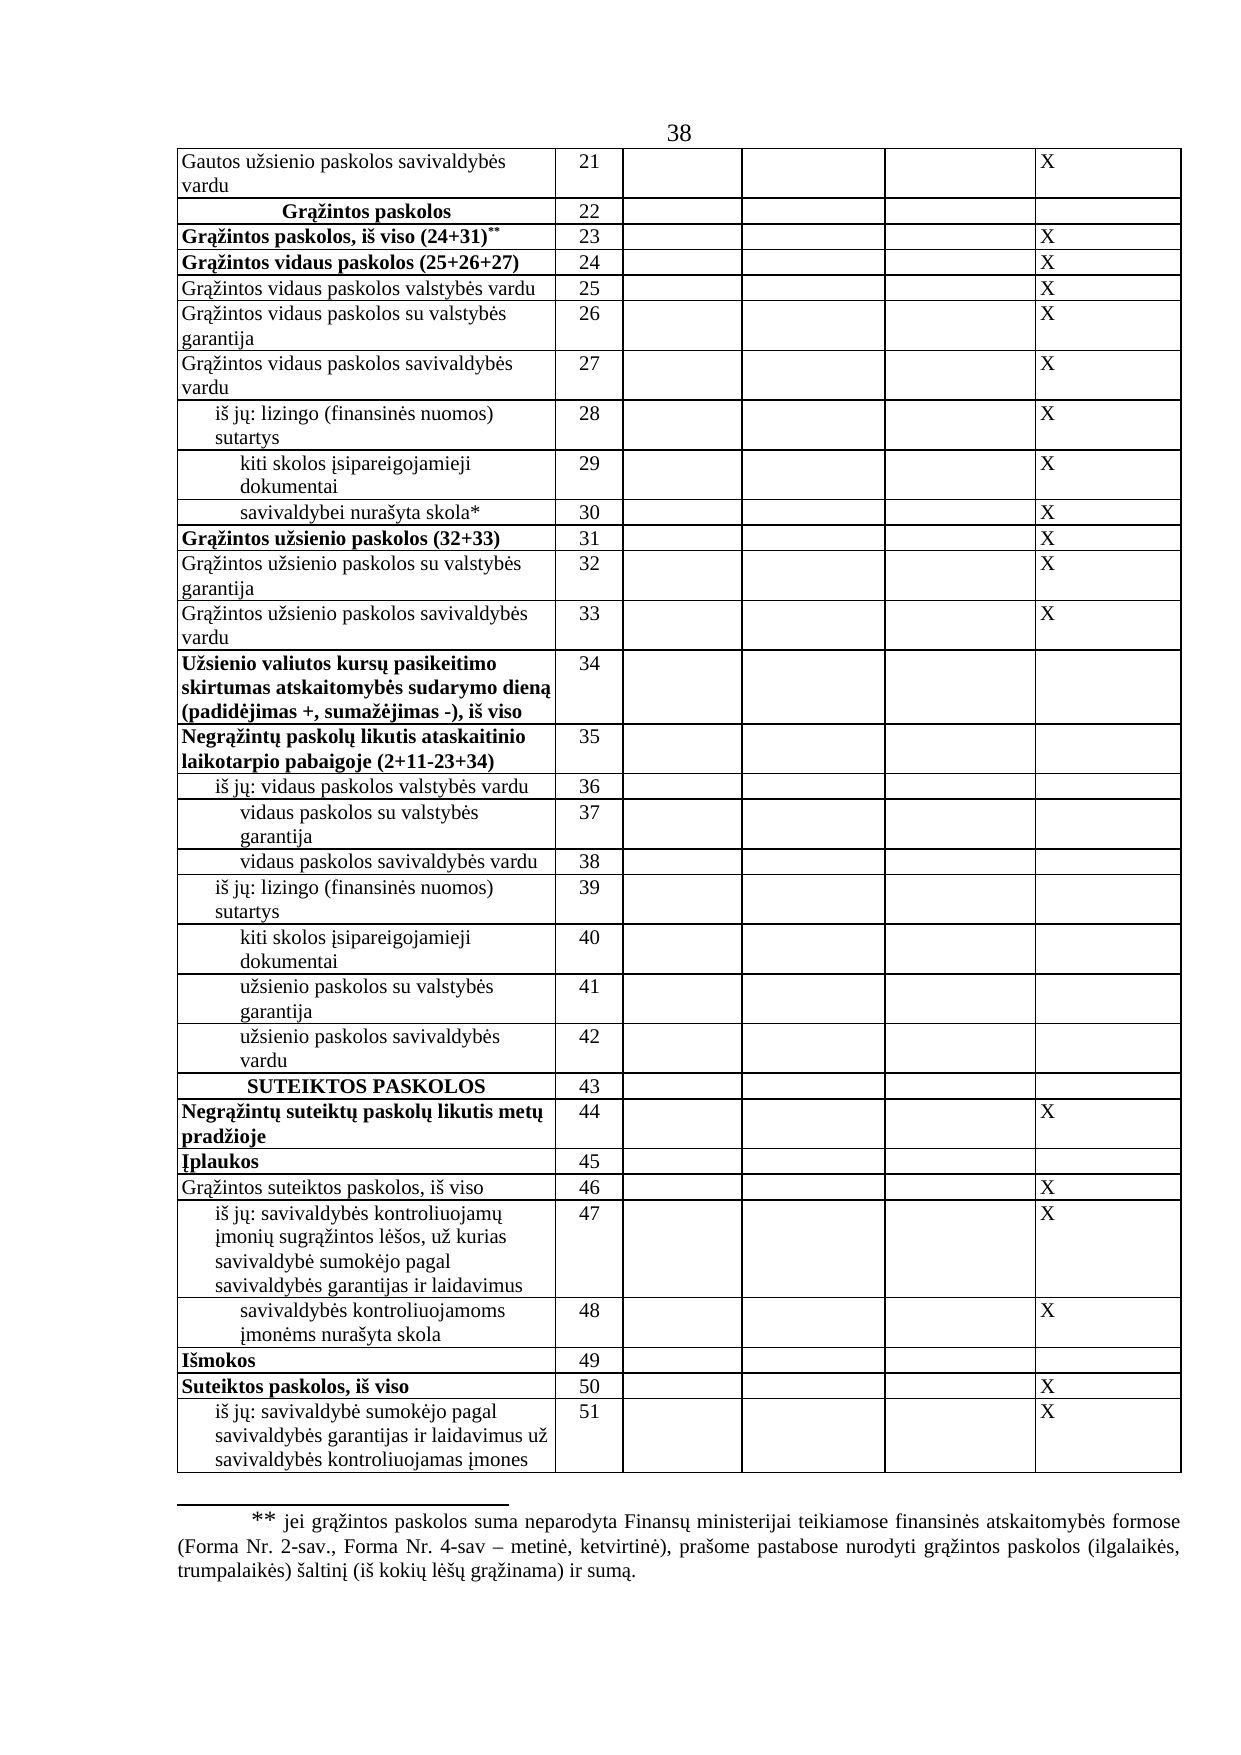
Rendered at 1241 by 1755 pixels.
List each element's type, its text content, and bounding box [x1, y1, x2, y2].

table_cell [886, 850, 1035, 873]
table_cell kiti skolos įsipareigojamieji dokumentai [178, 925, 555, 973]
table_cell X [1036, 276, 1180, 300]
table_cell iš jų: lizingo (finansinės nuomos) sutartys [178, 401, 555, 449]
table_cell [1036, 925, 1180, 973]
table_cell [743, 850, 884, 873]
table_cell [743, 401, 884, 449]
table_cell 38 [556, 850, 622, 873]
table_cell 48 [556, 1298, 622, 1346]
table_cell [886, 199, 1035, 223]
table_cell savivaldybei nurašyta skola* [178, 500, 555, 524]
table_cell X [1036, 526, 1180, 550]
table_cell [624, 351, 741, 399]
table_cell Negrąžintų paskolų likutis ataskaitinio laikotarpio pabaigoje (2+11-23+34) [178, 725, 555, 773]
table_cell [886, 1024, 1035, 1072]
table_cell 50 [556, 1374, 622, 1398]
table_cell 44 [556, 1100, 622, 1148]
table_cell 32 [556, 551, 622, 599]
table_cell [743, 1024, 884, 1072]
table_cell [886, 401, 1035, 449]
table_cell 30 [556, 500, 622, 524]
table_cell [624, 551, 741, 599]
table_cell 31 [556, 526, 622, 550]
table_cell [743, 1348, 884, 1372]
table_cell 46 [556, 1175, 622, 1199]
table_cell [743, 725, 884, 773]
table_cell savivaldybės kontroliuojamoms įmonėms nurašyta skola [178, 1298, 555, 1346]
table_cell [886, 351, 1035, 399]
table_cell [1036, 651, 1180, 723]
table_cell 39 [556, 875, 622, 923]
table_cell [886, 800, 1035, 848]
table_cell 43 [556, 1074, 622, 1098]
table_cell Grąžintos vidaus paskolos valstybės vardu [178, 276, 555, 300]
table_cell [886, 500, 1035, 524]
table_cell [886, 601, 1035, 649]
table_cell [743, 149, 884, 197]
table_cell [624, 774, 741, 798]
table_cell iš jų: vidaus paskolos valstybės vardu [178, 774, 555, 798]
table_cell [624, 875, 741, 923]
table_cell [1036, 1149, 1180, 1173]
table_cell [886, 149, 1035, 197]
table_cell Grąžintos suteiktos paskolos, iš viso [178, 1175, 555, 1199]
table_cell [1036, 1348, 1180, 1372]
table_cell [743, 1201, 884, 1297]
table_cell užsienio paskolos su valstybės garantija [178, 975, 555, 1023]
table_cell Negrąžintų suteiktų paskolų likutis metų pradžioje [178, 1100, 555, 1148]
table_cell X [1036, 551, 1180, 599]
table_cell [624, 925, 741, 973]
table_cell [743, 199, 884, 223]
table_cell 29 [556, 451, 622, 498]
table_cell [886, 1374, 1035, 1398]
table_cell Užsienio valiutos kursų pasikeitimo skirtumas atskaitomybės sudarymo dieną (padidėjimas +, sumažėjimas -), iš viso [178, 651, 555, 723]
table_cell 51 [556, 1399, 622, 1471]
table_cell iš jų: savivaldybė sumokėjo pagal savivaldybės garantijas ir laidavimus už savivaldybės kontroliuojamas įmones [178, 1399, 555, 1471]
table_cell [624, 850, 741, 873]
table_cell 33 [556, 601, 622, 649]
table_cell Grąžintos užsienio paskolos (32+33) [178, 526, 555, 550]
table_cell Grąžintos vidaus paskolos (25+26+27) [178, 250, 555, 274]
table_cell [886, 1399, 1035, 1471]
table_cell [886, 725, 1035, 773]
table_cell [743, 800, 884, 848]
table_cell [624, 651, 741, 723]
table_cell [886, 225, 1035, 248]
table_cell X [1036, 1100, 1180, 1148]
table_cell vidaus paskolos su valstybės garantija [178, 800, 555, 848]
table_cell X [1036, 1175, 1180, 1199]
table_cell Išmokos [178, 1348, 555, 1372]
table_cell [624, 1298, 741, 1346]
table_cell [886, 1175, 1035, 1199]
table_cell [886, 1100, 1035, 1148]
table_cell [886, 875, 1035, 923]
table_cell 41 [556, 975, 622, 1023]
table_cell [743, 875, 884, 923]
table_cell [624, 725, 741, 773]
table_cell [886, 1348, 1035, 1372]
table_cell X [1036, 1201, 1180, 1297]
table_cell [743, 774, 884, 798]
table_cell [624, 601, 741, 649]
table_cell [886, 551, 1035, 599]
table_cell [624, 500, 741, 524]
table_cell [1036, 975, 1180, 1023]
table_cell [886, 276, 1035, 300]
table_cell Grąžintos užsienio paskolos savivaldybės vardu [178, 601, 555, 649]
table_cell [624, 1399, 741, 1471]
table_cell SUTEIKTOS PASKOLOS [178, 1074, 555, 1098]
table_cell iš jų: lizingo (finansinės nuomos) sutartys [178, 875, 555, 923]
table_cell X [1036, 1298, 1180, 1346]
table_cell [624, 1175, 741, 1199]
table_cell [743, 925, 884, 973]
table_cell [624, 526, 741, 550]
table_cell 23 [556, 225, 622, 248]
table_cell [886, 1201, 1035, 1297]
table_cell iš jų: savivaldybės kontroliuojamų įmonių sugrąžintos lėšos, už kurias savivaldybė sumokėjo pagal savivaldybės garantijas ir laidavimus [178, 1201, 555, 1297]
table_cell 47 [556, 1201, 622, 1297]
table_cell 27 [556, 351, 622, 399]
table_cell [624, 1024, 741, 1072]
table_cell [624, 250, 741, 274]
table_cell [1036, 800, 1180, 848]
table_cell X [1036, 500, 1180, 524]
table_cell 42 [556, 1024, 622, 1072]
table_cell X [1036, 301, 1180, 349]
table_cell [743, 351, 884, 399]
table_cell [743, 526, 884, 550]
table_cell [743, 250, 884, 274]
table_cell [743, 551, 884, 599]
table_cell [624, 1201, 741, 1297]
table_cell [886, 925, 1035, 973]
table_cell 34 [556, 651, 622, 723]
table_cell [886, 1298, 1035, 1346]
table_cell X [1036, 401, 1180, 449]
table_cell 24 [556, 250, 622, 274]
table_cell Gautos užsienio paskolos savivaldybės vardu [178, 149, 555, 197]
table_cell [624, 149, 741, 197]
table_cell Grąžintos vidaus paskolos su valstybės garantija [178, 301, 555, 349]
table_cell užsienio paskolos savivaldybės vardu [178, 1024, 555, 1072]
table_cell [743, 601, 884, 649]
table_cell [743, 1149, 884, 1173]
table_cell [624, 1348, 741, 1372]
table_cell X [1036, 451, 1180, 498]
table_cell [886, 1074, 1035, 1098]
table_cell 49 [556, 1348, 622, 1372]
table_cell [886, 975, 1035, 1023]
table_cell Įplaukos [178, 1149, 555, 1173]
table_cell [886, 774, 1035, 798]
table_cell [743, 1399, 884, 1471]
table_cell [743, 451, 884, 498]
table_cell [743, 276, 884, 300]
table_cell 22 [556, 199, 622, 223]
table_cell X [1036, 351, 1180, 399]
table_cell [624, 401, 741, 449]
table_cell [1036, 1024, 1180, 1072]
table_cell [1036, 725, 1180, 773]
table_cell Grąžintos paskolos [178, 199, 555, 223]
table_cell [743, 1175, 884, 1199]
table_cell Grąžintos užsienio paskolos su valstybės garantija [178, 551, 555, 599]
table_cell [743, 1100, 884, 1148]
table_cell [743, 225, 884, 248]
table_cell [1036, 850, 1180, 873]
table_cell Grąžintos paskolos, iš viso (24+31) [178, 225, 555, 248]
table_cell 26 [556, 301, 622, 349]
table_cell [743, 301, 884, 349]
table_cell 21 [556, 149, 622, 197]
table_cell Grąžintos vidaus paskolos savivaldybės vardu [178, 351, 555, 399]
table_cell [743, 975, 884, 1023]
table_cell [624, 199, 741, 223]
table_cell [886, 651, 1035, 723]
table_cell [886, 301, 1035, 349]
table_cell X [1036, 1374, 1180, 1398]
table_cell [624, 1149, 741, 1173]
table_cell [624, 1374, 741, 1398]
table_cell [743, 1074, 884, 1098]
table_cell 40 [556, 925, 622, 973]
table_cell 37 [556, 800, 622, 848]
table_cell 35 [556, 725, 622, 773]
table_cell 25 [556, 276, 622, 300]
table_cell kiti skolos įsipareigojamieji dokumentai [178, 451, 555, 498]
table_cell X [1036, 225, 1180, 248]
table_cell [886, 250, 1035, 274]
table_cell [886, 526, 1035, 550]
table_cell [743, 651, 884, 723]
table_cell 28 [556, 401, 622, 449]
table_cell 36 [556, 774, 622, 798]
table_cell [624, 301, 741, 349]
table_cell [1036, 875, 1180, 923]
table_cell X [1036, 601, 1180, 649]
table_cell Suteiktos paskolos, iš viso [178, 1374, 555, 1398]
table_cell [1036, 1074, 1180, 1098]
table_cell [743, 1374, 884, 1398]
table_cell [624, 1100, 741, 1148]
table_cell [624, 276, 741, 300]
table_cell X [1036, 250, 1180, 274]
table_cell [743, 1298, 884, 1346]
table_cell X [1036, 1399, 1180, 1471]
table_cell [886, 451, 1035, 498]
table_cell [743, 500, 884, 524]
table_cell X [1036, 149, 1180, 197]
table_cell [1036, 774, 1180, 798]
table_cell [886, 1149, 1035, 1173]
table_cell vidaus paskolos savivaldybės vardu [178, 850, 555, 873]
table_cell 45 [556, 1149, 622, 1173]
table_cell [624, 451, 741, 498]
table_cell [624, 975, 741, 1023]
table_cell [624, 1074, 741, 1098]
table_cell [624, 225, 741, 248]
table_cell [1036, 199, 1180, 223]
table_cell [624, 800, 741, 848]
